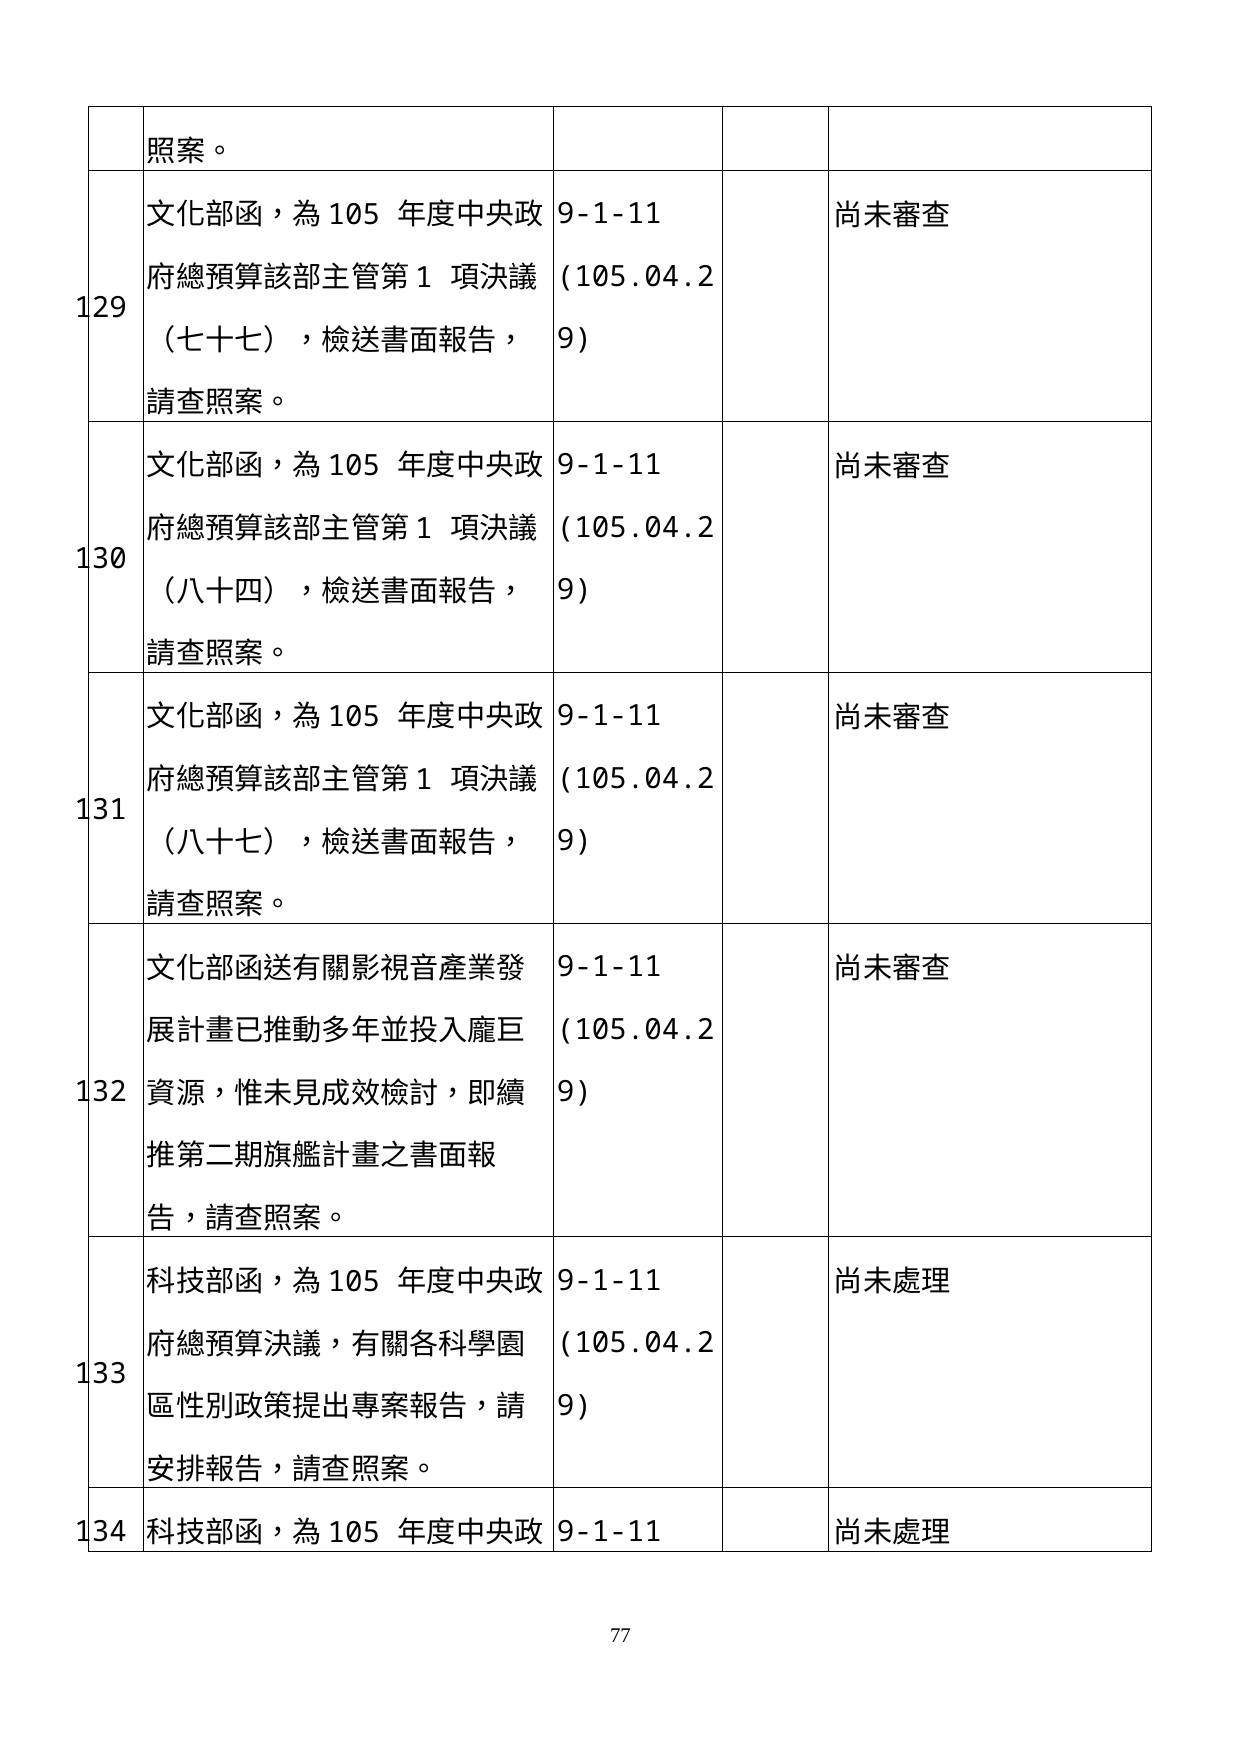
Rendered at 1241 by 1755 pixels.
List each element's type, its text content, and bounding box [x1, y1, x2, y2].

table_cell [723, 107, 828, 169]
table_cell 尚未審查 [829, 924, 1151, 1236]
table_cell 文化部函送有關影視音產業發展計畫已推動多年並投入龐巨資源，惟未見成效檢討，即續推第二期旗艦計畫之書面報告，請查照案。 [144, 924, 553, 1236]
table_cell 尚未審查 [829, 673, 1151, 923]
table_cell 科技部函，為105 年度中央政 [144, 1488, 553, 1551]
table_cell [723, 1237, 828, 1487]
table_cell [829, 107, 1151, 169]
table_cell 9-1-11 [554, 1488, 722, 1551]
table_cell 尚未處理 [829, 1237, 1151, 1487]
table_cell 尚未審查 [829, 422, 1151, 672]
table_cell 9-1-11 (105.04.29) [554, 171, 722, 421]
table_cell [723, 422, 828, 672]
table_cell [89, 1237, 143, 1487]
table_cell [89, 171, 143, 421]
table_cell 9-1-11 (105.04.29) [554, 1237, 722, 1487]
table_cell 文化部函，為105 年度中央政府總預算該部主管第1 項決議（八十四），檢送書面報告，請查照案。 [144, 422, 553, 672]
table_cell 文化部函，為105 年度中央政府總預算該部主管第1 項決議（八十七），檢送書面報告， 請查照案。 [144, 673, 553, 923]
table_cell 9-1-11 (105.04.29) [554, 924, 722, 1236]
table_cell [89, 924, 143, 1236]
table_cell [723, 1488, 828, 1551]
table_cell 9-1-11 (105.04.29) [554, 673, 722, 923]
table_cell 尚未審查 [829, 171, 1151, 421]
table_cell [89, 1488, 143, 1551]
table_cell [723, 171, 828, 421]
table_cell [554, 107, 722, 169]
table_cell 照案。 [144, 107, 553, 169]
table_cell 9-1-11 (105.04.29) [554, 422, 722, 672]
table_cell [723, 673, 828, 923]
table_cell [89, 422, 143, 672]
table_cell 文化部函，為105 年度中央政府總預算該部主管第1 項決議（七十七），檢送書面報告，請查照案。 [144, 171, 553, 421]
table_cell 科技部函，為105 年度中央政府總預算決議，有關各科學園區性別政策提出專案報告，請安排報告，請查照案。 [144, 1237, 553, 1487]
table_cell [723, 924, 828, 1236]
table_cell [89, 673, 143, 923]
table_cell 尚未處理 [829, 1488, 1151, 1551]
table_cell [89, 107, 143, 169]
